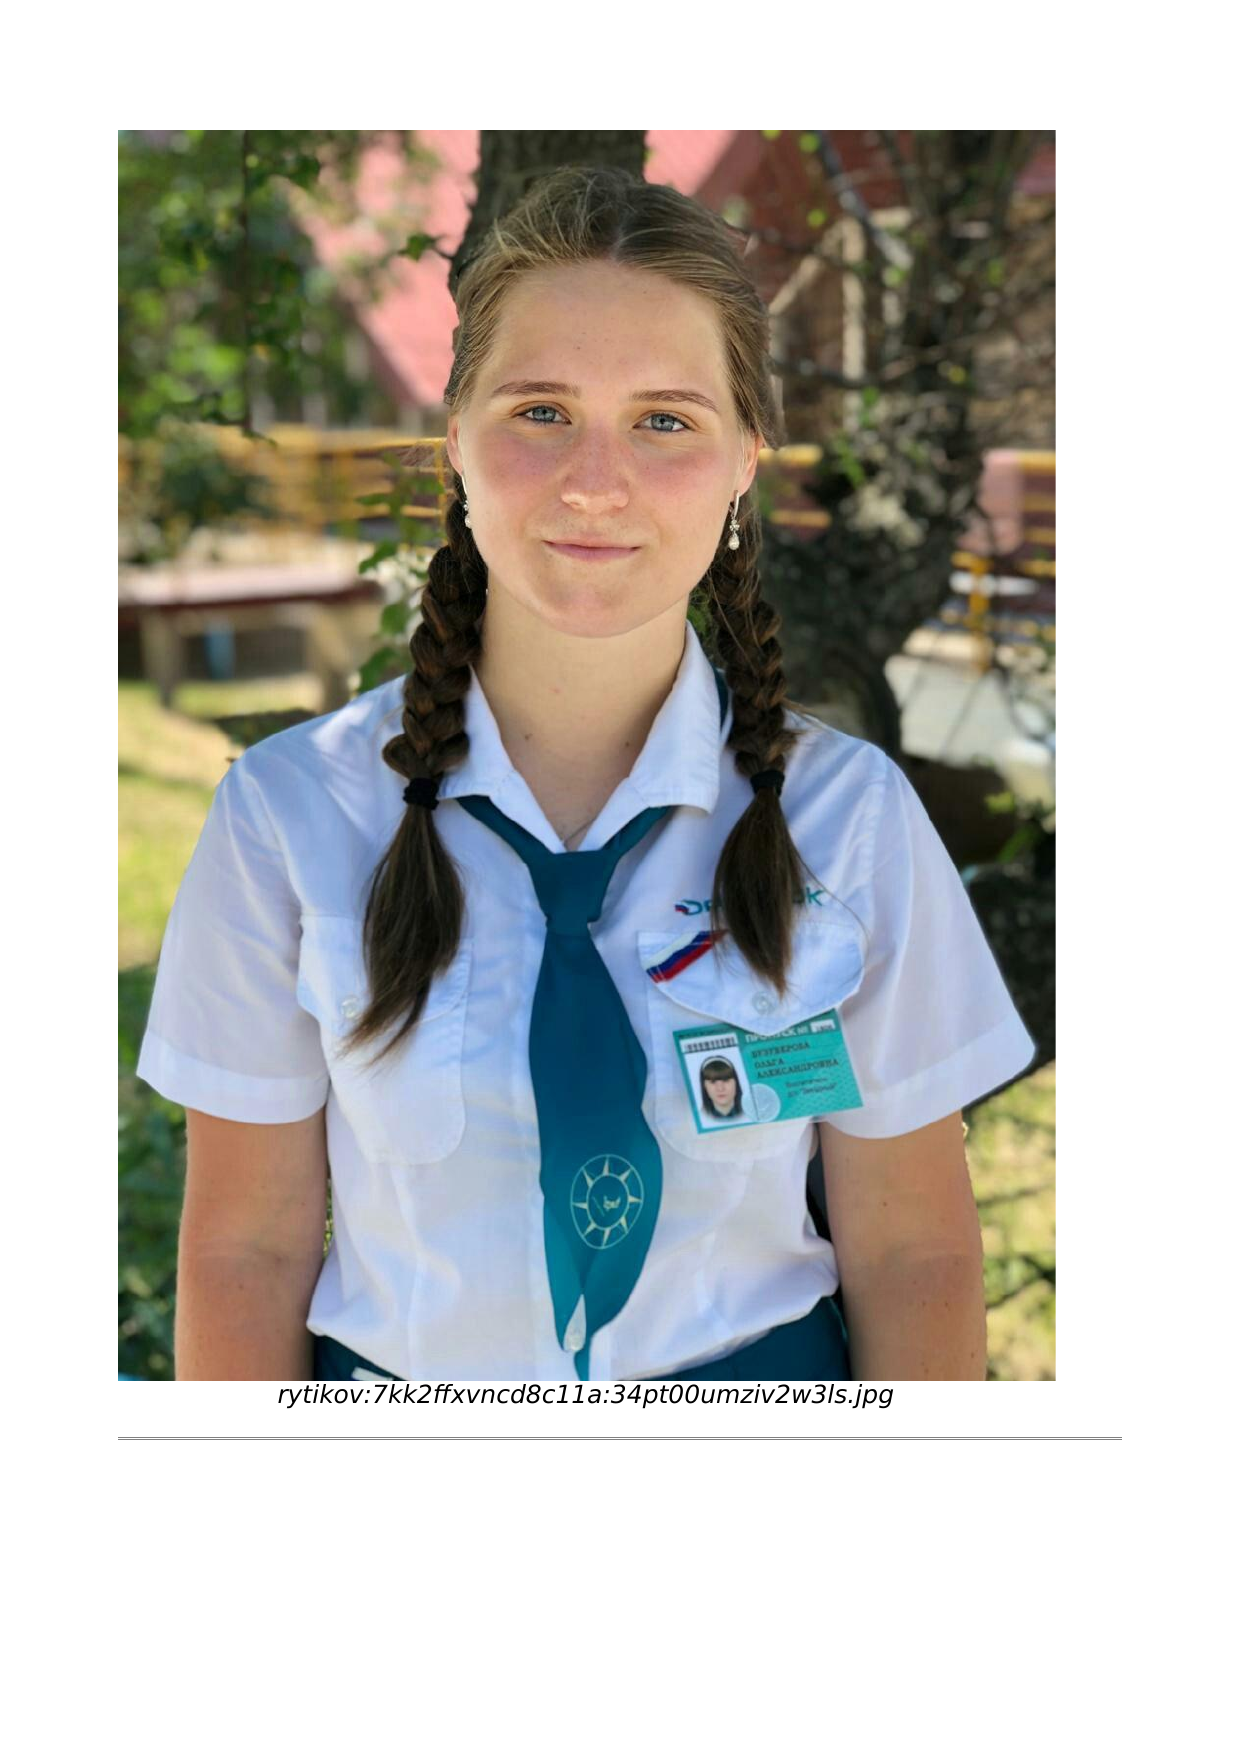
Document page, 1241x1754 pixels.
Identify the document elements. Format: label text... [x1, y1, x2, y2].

text rytikov:7kk2ffxvncd8c11a:34pt00umziv2w3ls.jpg [118, 1381, 1056, 1410]
picture [570, 1155, 645, 1251]
picture [800, 1337, 804, 1349]
picture [572, 1281, 577, 1296]
picture [542, 1007, 547, 1021]
picture [553, 1242, 575, 1304]
picture [118, 130, 1056, 1381]
